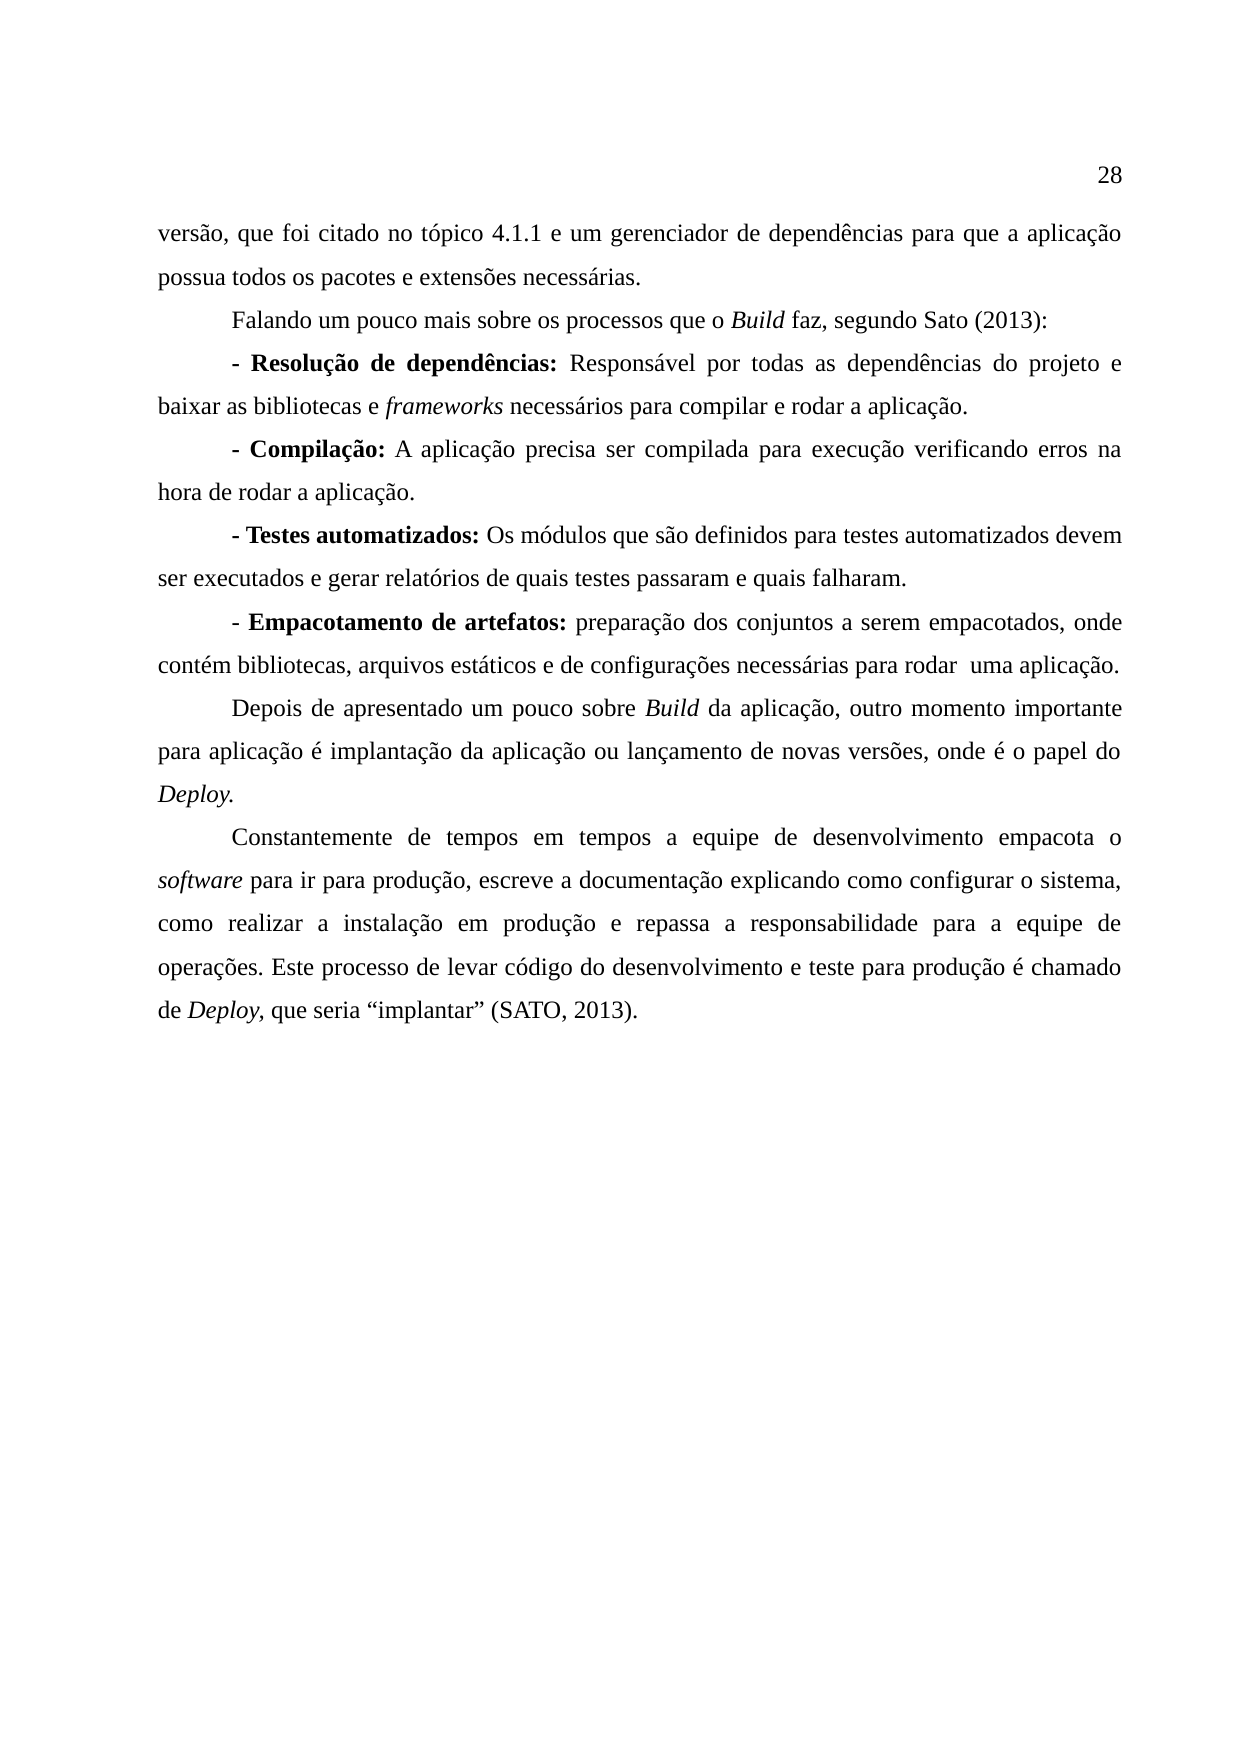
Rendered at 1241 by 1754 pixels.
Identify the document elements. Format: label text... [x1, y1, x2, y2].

text Constantemente de tempos em tempos a equipe de desenvolvimento empacota o software para ir para produção, escreve a documentação explicando como configurar o sistema, como realizar a instalação em produção e repassa a responsabilidade para a equipe de operações. Este processo de levar código do desenvolvimento e teste para produção é chamado de Deploy, que seria “implantar” (SATO, 2013). [158, 822, 1122, 1023]
text Falando um pouco mais sobre os processos que o Build faz, segundo Sato (2013): [158, 305, 1122, 333]
text - Empacotamento de artefatos: preparação dos conjuntos a serem empacotados, onde contém bibliotecas, arquivos estáticos e de configurações necessárias para rodar uma aplicação. [158, 607, 1122, 678]
text - Resolução de dependências: Responsável por todas as dependências do projeto e baixar as bibliotecas e frameworks necessários para compilar e rodar a aplicação. [158, 348, 1122, 420]
text versão, que foi citado no tópico 4.1.1 e um gerenciador de dependências para que a aplicação possua todos os pacotes e extensões necessárias. [158, 218, 1122, 290]
text - Testes automatizados: Os módulos que são definidos para testes automatizados devem ser executados e gerar relatórios de quais testes passaram e quais falharam. [158, 520, 1122, 592]
text - Compilação: A aplicação precisa ser compilada para execução verificando erros na hora de rodar a aplicação. [158, 434, 1122, 506]
text Depois de apresentado um pouco sobre Build da aplicação, outro momento importante para aplicação é implantação da aplicação ou lançamento de novas versões, onde é o papel do Deploy. [158, 693, 1122, 808]
